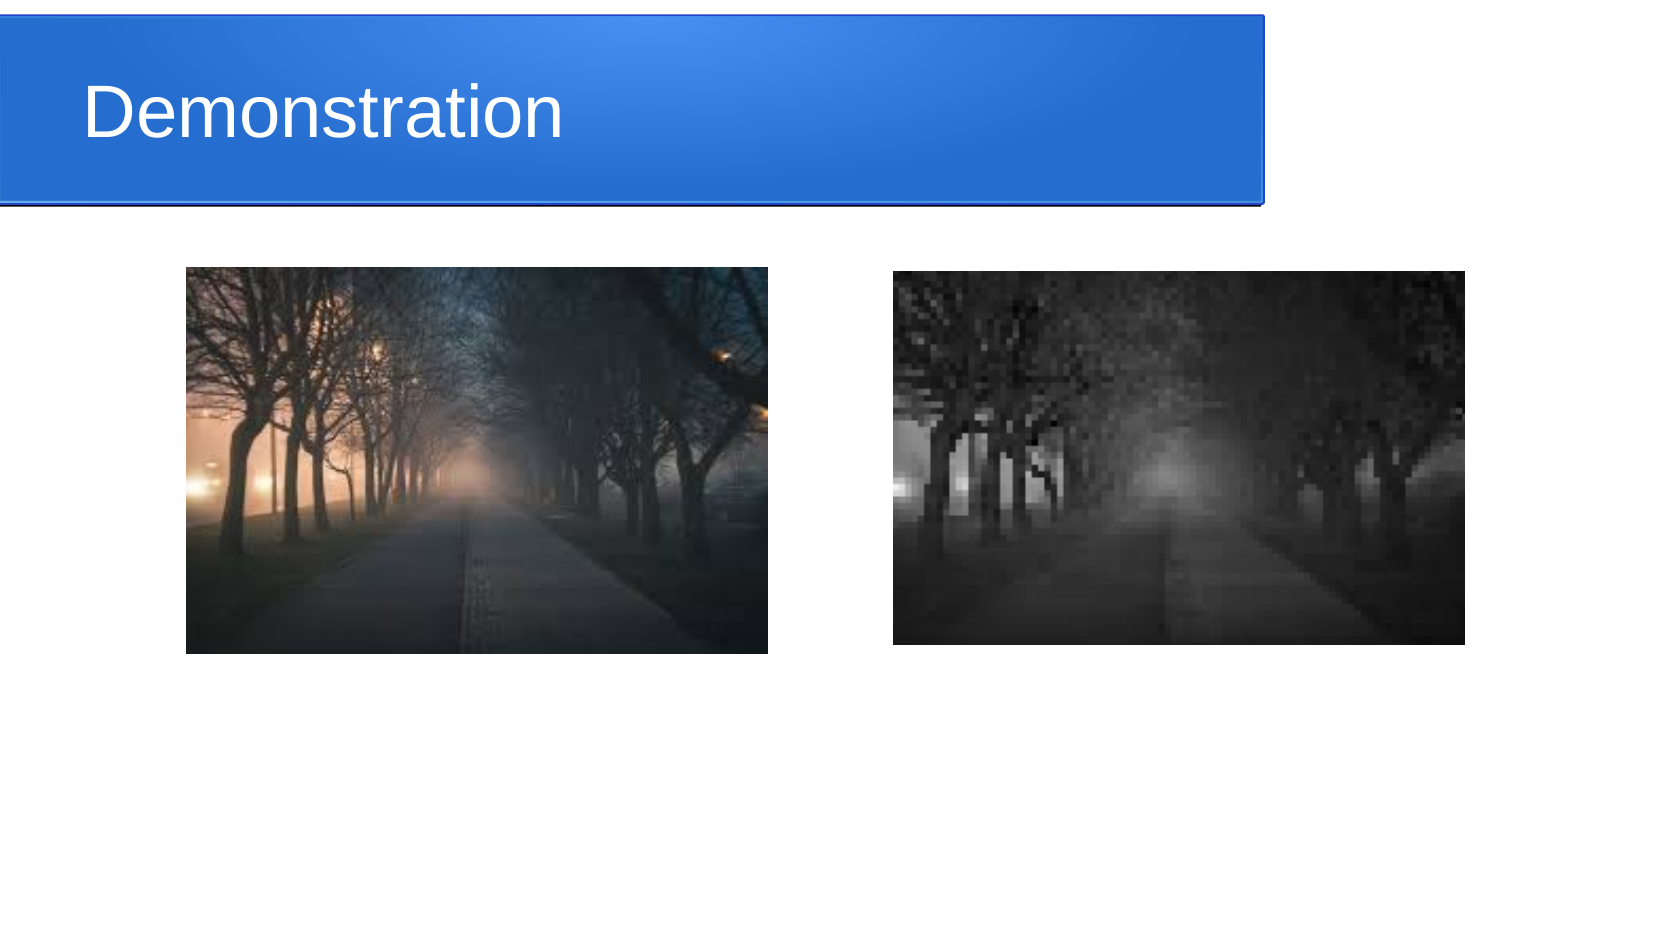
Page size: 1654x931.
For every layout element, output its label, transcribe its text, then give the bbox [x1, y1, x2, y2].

picture [893, 271, 1465, 645]
picture [186, 267, 768, 654]
title Demonstration [82, 35, 1235, 189]
